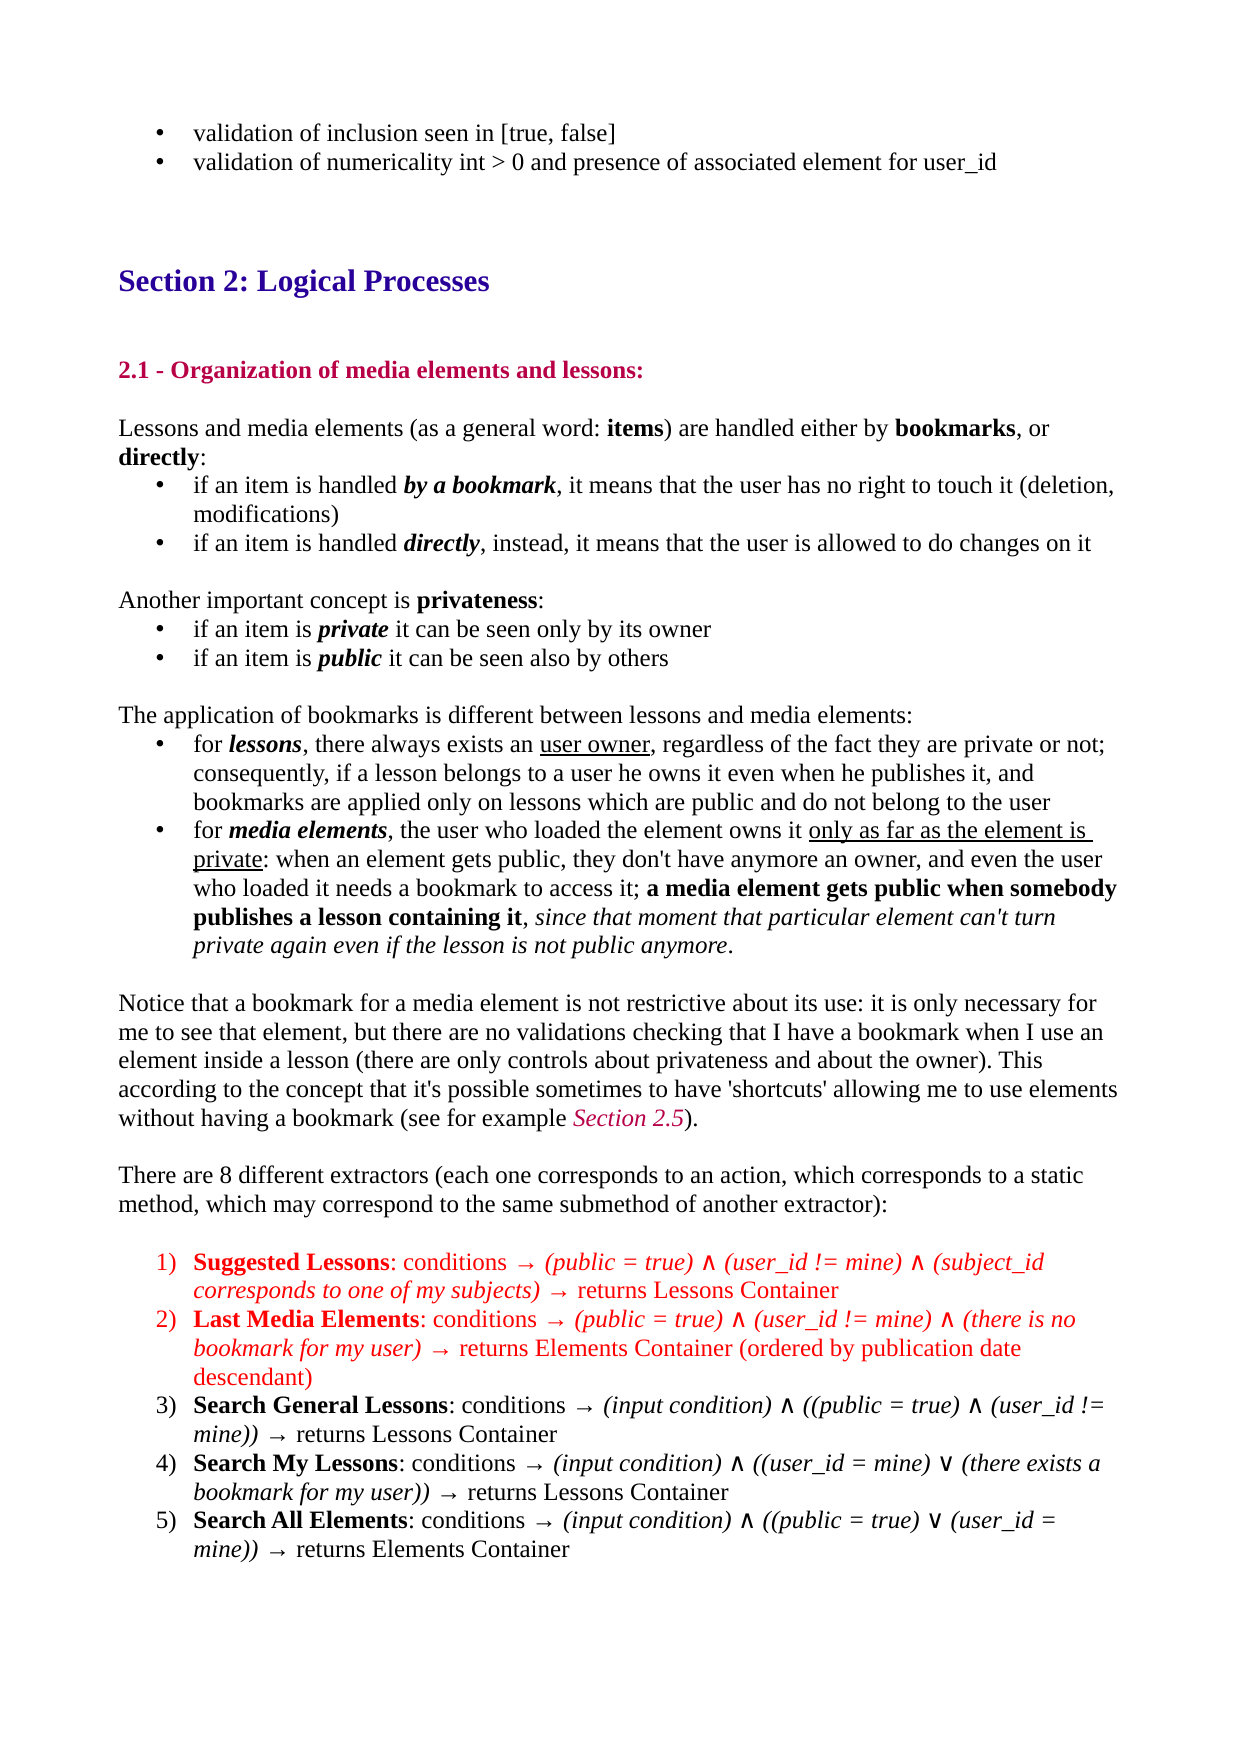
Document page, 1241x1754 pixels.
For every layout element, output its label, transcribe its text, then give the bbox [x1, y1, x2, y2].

list Suggested Lessons: conditions → (public = true) ∧ (user_id != mine) ∧ (subject_id corresponds to one of my subjects) → returns Lessons Container [156, 1247, 1122, 1304]
list validation of inclusion seen in [true, false] [156, 118, 1122, 147]
list if an item is private it can be seen only by its owner [156, 614, 1122, 643]
list for media elements, the user who loaded the element owns it only as far as the element is private: when an element gets public, they don't have anymore an owner, and even the user who loaded it needs a bookmark to access it; a media element gets public when somebody publishes a lesson containing it, since that moment that particular element can't turn private again even if the lesson is not public anymore. [156, 815, 1122, 959]
text The application of bookmarks is different between lessons and media elements: [118, 700, 1122, 729]
list if an item is handled by a bookmark, it means that the user has no right to touch it (deletion, modifications) [156, 470, 1122, 528]
text Another important concept is privateness: [118, 585, 1122, 614]
text 2.1 - Organization of media elements and lessons: [118, 355, 1122, 384]
list Last Media Elements: conditions → (public = true) ∧ (user_id != mine) ∧ (there is no bookmark for my user) → returns Elements Container (ordered by publication date descendant) [156, 1304, 1122, 1390]
text Notice that a bookmark for a media element is not restrictive about its use: it is only necessary for me to see that element, but there are no validations checking that I have a bookmark when I use an element inside a lesson (there are only controls about privateness and about the owner). This according to the concept that it's possible sometimes to have 'shortcuts' allowing me to use elements without having a bookmark (see for example Section 2.5). [118, 988, 1122, 1132]
text Lessons and media elements (as a general word: items) are handled either by bookmarks, or directly: [118, 413, 1122, 470]
text There are 8 different extractors (each one corresponds to an action, which corresponds to a static method, which may correspond to the same submethod of another extractor): [118, 1160, 1122, 1218]
list Search My Lessons: conditions → (input condition) ∧ ((user_id = mine) ∨ (there exists a bookmark for my user)) → returns Lessons Container [156, 1448, 1122, 1505]
list if an item is public it can be seen also by others [156, 643, 1122, 672]
list Search General Lessons: conditions → (input condition) ∧ ((public = true) ∧ (user_id != mine)) → returns Lessons Container [156, 1390, 1122, 1448]
list Search All Elements: conditions → (input condition) ∧ ((public = true) ∨ (user_id = mine)) → returns Elements Container [156, 1505, 1122, 1563]
list for lessons, there always exists an user owner, regardless of the fact they are private or not; consequently, if a lesson belongs to a user he owns it even when he publishes it, and bookmarks are applied only on lessons which are public and do not belong to the user [156, 729, 1122, 815]
list if an item is handled directly, instead, it means that the user is allowed to do changes on it [156, 528, 1122, 557]
text Section 2: Logical Processes [118, 262, 1122, 298]
list validation of numericality int > 0 and presence of associated element for user_id [156, 147, 1122, 176]
